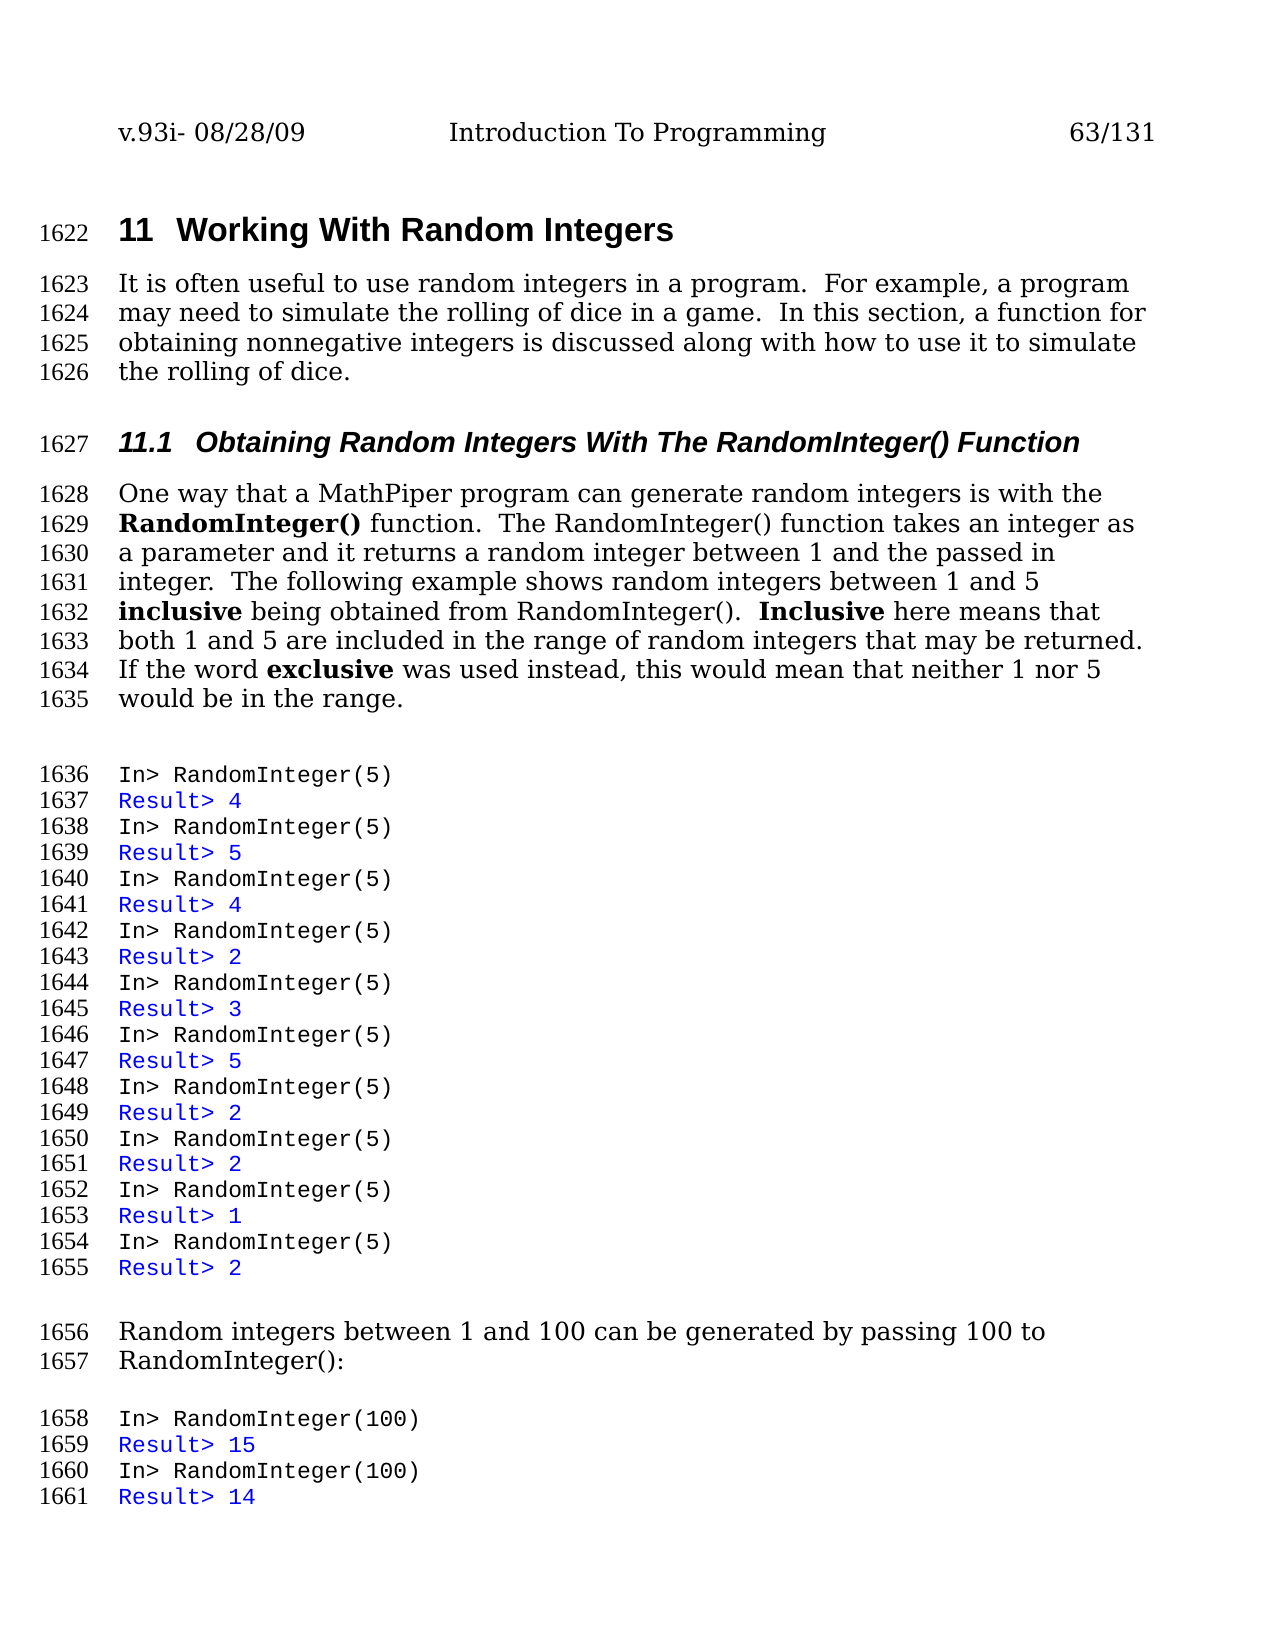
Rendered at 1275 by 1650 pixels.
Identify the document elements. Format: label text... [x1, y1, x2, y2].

text Result> 5 [118, 1049, 1157, 1075]
text In> RandomInteger(5) [118, 1231, 1157, 1257]
text Result> 2 [118, 1153, 1157, 1179]
text Result> 4 [118, 790, 1157, 816]
text In> RandomInteger(5) [118, 764, 1157, 790]
text Result> 14 [118, 1486, 1157, 1511]
text Result> 2 [118, 1257, 1157, 1282]
text In> RandomInteger(5) [118, 1179, 1157, 1205]
text In> RandomInteger(5) [118, 816, 1157, 842]
text Result> 2 [118, 1101, 1157, 1127]
text In> RandomInteger(5) [118, 1127, 1157, 1153]
text In> RandomInteger(5) [118, 971, 1157, 997]
subtitle Working With Random Integers [118, 210, 1157, 248]
text Result> 2 [118, 945, 1157, 971]
text In> RandomInteger(5) [118, 867, 1157, 893]
subtitle Obtaining Random Integers With The RandomInteger() Function [118, 425, 1157, 459]
text Result> 15 [118, 1434, 1157, 1459]
text Result> 5 [118, 842, 1157, 867]
text Result> 3 [118, 997, 1157, 1023]
text Random integers between 1 and 100 can be generated by passing 100 to RandomInteger(): [118, 1317, 1157, 1376]
text It is often useful to use random integers in a program. For example, a program may need to simulate the rolling of dice in a game. In this section, a function for obtaining nonnegative integers is discussed along with how to use it to simulate the rolling of dice. [118, 269, 1157, 386]
text In> RandomInteger(5) [118, 1023, 1157, 1049]
text In> RandomInteger(5) [118, 1075, 1157, 1101]
text In> RandomInteger(100) [118, 1408, 1157, 1434]
text In> RandomInteger(5) [118, 919, 1157, 945]
text Result> 1 [118, 1205, 1157, 1231]
text In> RandomInteger(100) [118, 1459, 1157, 1486]
text Result> 4 [118, 893, 1157, 919]
text One way that a MathPiper program can generate random integers is with the RandomInteger() function. The RandomInteger() function takes an integer as a parameter and it returns a random integer between 1 and the passed in integer. The following example shows random integers between 1 and 5 inclusive being obtained from RandomInteger(). Inclusive here means that both 1 and 5 are included in the range of random integers that may be returned. If the word exclusive was used instead, this would mean that neither 1 nor 5 would be in the range. [118, 479, 1157, 713]
